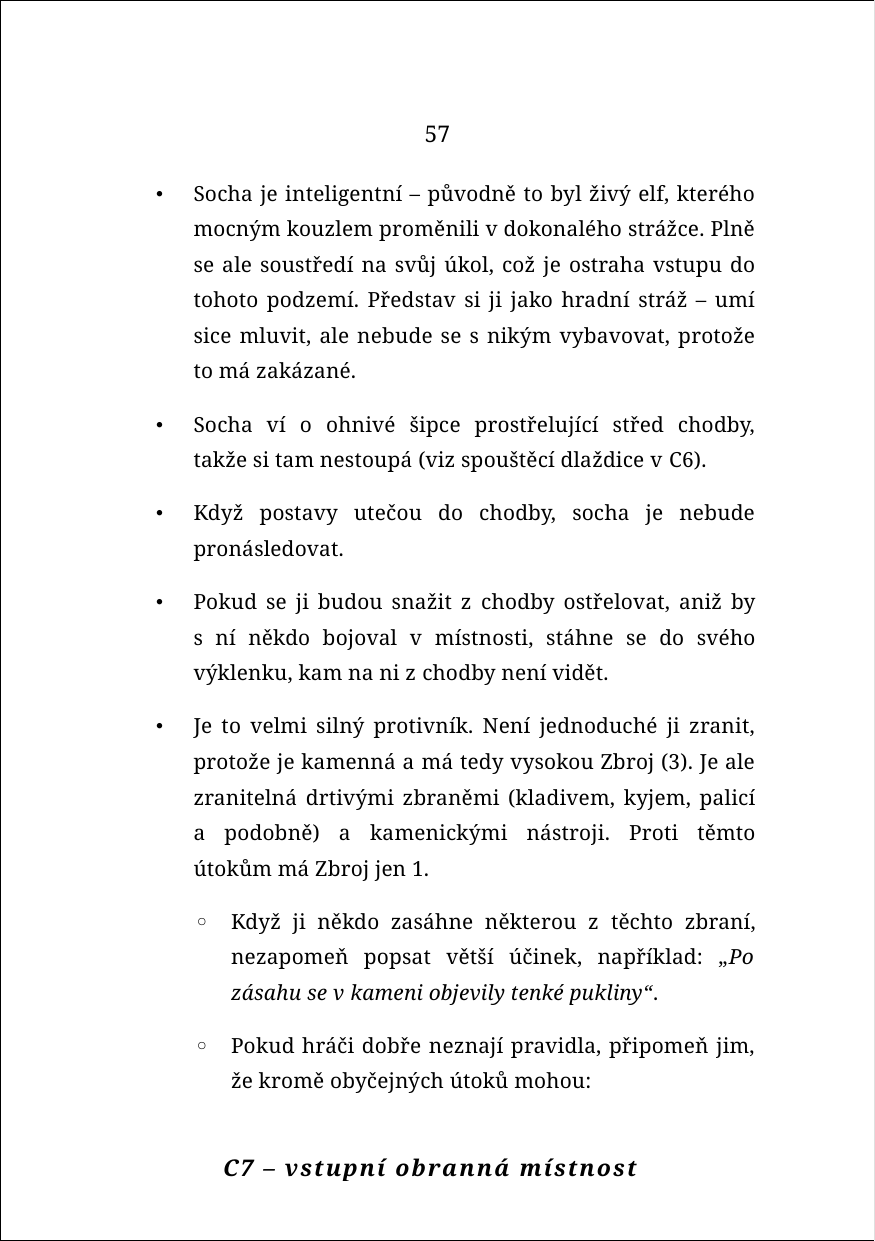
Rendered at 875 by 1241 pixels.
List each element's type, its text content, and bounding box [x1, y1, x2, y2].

list Když ji někdo zasáhne některou z⁠ těchto zbraní, nezapomeň popsat větší účinek, například: „Po zásahu se v⁠ kameni objevily tenké pukliny“. [193, 907, 756, 1006]
list Pokud hráči dobře neznají pravidla, připomeň jim, že kromě obyčejných útoků mohou: [193, 1031, 756, 1095]
list Je to velmi silný protivník. Není jednoduché ji zranit, protože je kamenná a⁠ má tedy vysokou Zbroj (3). Je ale zranitelná drtivými zbraněmi (kladivem, kyjem, palicí a podobně) a⁠ kamenickými nástroji. Proti těmto útokům má Zbroj jen 1. [156, 712, 756, 882]
list Socha ví o⁠ ohnivé šipce prostřelující střed chodby, takže si tam nestoupá (viz spouštěcí dlaždice v⁠ C6). [156, 410, 756, 474]
list Socha je inteligentní – původně to byl živý elf, kterého mocným kouzlem proměnili v dokonalého strážce. Plně se ale soustředí na svůj úkol, což je ostraha vstupu do tohoto podzemí. Představ si ji jako hradní stráž – umí sice mluvit, ale nebude se s nikým vybavovat, protože to má zakázané. [156, 179, 756, 385]
list Pokud se ji budou snažit z⁠ chodby ostřelovat, aniž by s⁠ ní někdo bojoval v⁠ místnosti, stáhne se do svého výklenku, kam na ni z⁠ chodby není vidět. [156, 587, 756, 687]
list Když postavy utečou do chodby, socha je nebude pronásledovat. [156, 498, 756, 562]
